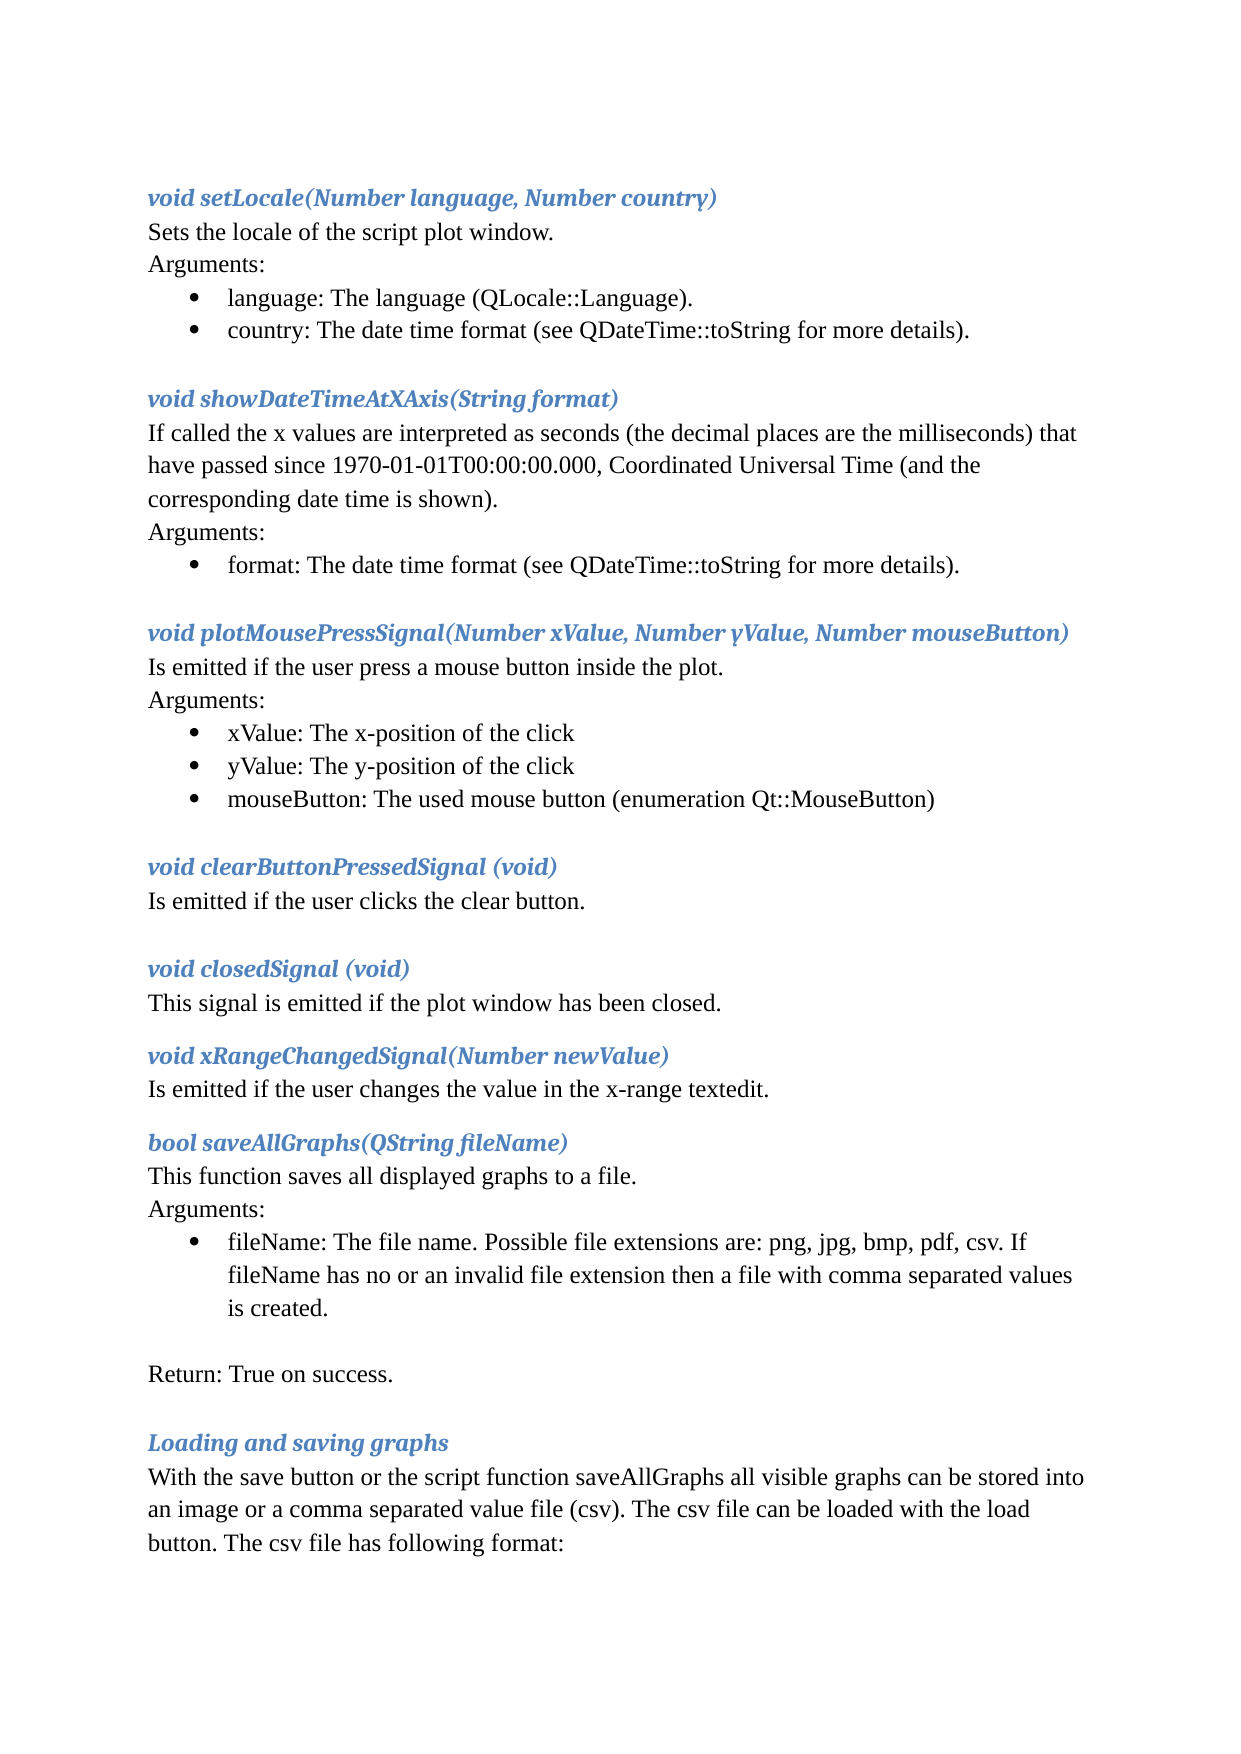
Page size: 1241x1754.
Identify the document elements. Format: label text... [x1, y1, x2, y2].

list format: The date time format (see QDateTime::toString for more details). [190, 550, 1093, 578]
text With the save button or the script function saveAllGraphs all visible graphs can be stored into an image or a comma separated value file (csv). The csv file can be loaded with the load button. The csv file has following format: [148, 1462, 1093, 1556]
text Is emitted if the user changes the value in the x-range textedit. [148, 1074, 1093, 1103]
text Arguments: [148, 249, 1093, 278]
subtitle void xRangeChangedSignal(Number newValue) [148, 1042, 1093, 1070]
subtitle void setLocale(Number language, Number country) [148, 183, 1093, 212]
text This signal is emitted if the plot window has been closed. [148, 988, 1093, 1016]
text Arguments: [148, 685, 1093, 713]
list country: The date time format (see QDateTime::toString for more details). [190, 316, 1093, 344]
list yValue: The y-position of the click [190, 751, 1093, 779]
subtitle void plotMousePressSignal(Number xValue, Number yValue, Number mouseButton) [148, 619, 1093, 647]
text Arguments: [148, 517, 1093, 545]
subtitle bool saveAllGraphs(QString fileName) [148, 1128, 1093, 1157]
text This function saves all displayed graphs to a file. [148, 1161, 1093, 1190]
list xValue: The x-position of the click [190, 718, 1093, 746]
subtitle Loading and saving graphs [148, 1428, 1093, 1457]
text Is emitted if the user press a mouse button inside the plot. [148, 652, 1093, 680]
text Arguments: [148, 1194, 1093, 1223]
list language: The language (QLocale::Language). [190, 283, 1093, 311]
subtitle void clearButtonPressedSignal (void) [148, 853, 1093, 881]
list Return: True on success. [148, 1359, 1093, 1388]
text Is emitted if the user clicks the clear button. [148, 886, 1093, 914]
subtitle void showDateTimeAtXAxis(String format) [148, 384, 1093, 413]
list mouseButton: The used mouse button (enumeration Qt::MouseButton) [190, 784, 1093, 812]
text Sets the locale of the script plot window. [148, 217, 1093, 245]
subtitle void closedSignal (void) [148, 955, 1093, 983]
list fileName: The file name. Possible file extensions are: png, jpg, bmp, pdf, csv. If fileName has no or an invalid file extension then a file with comma separated values is created. [190, 1227, 1093, 1322]
text If called the x values are interpreted as seconds (the decimal places are the milliseconds) that have passed since 1970-01-01T00:00:00.000, Coordinated Universal Time (and the corresponding date time is shown). [148, 418, 1093, 512]
